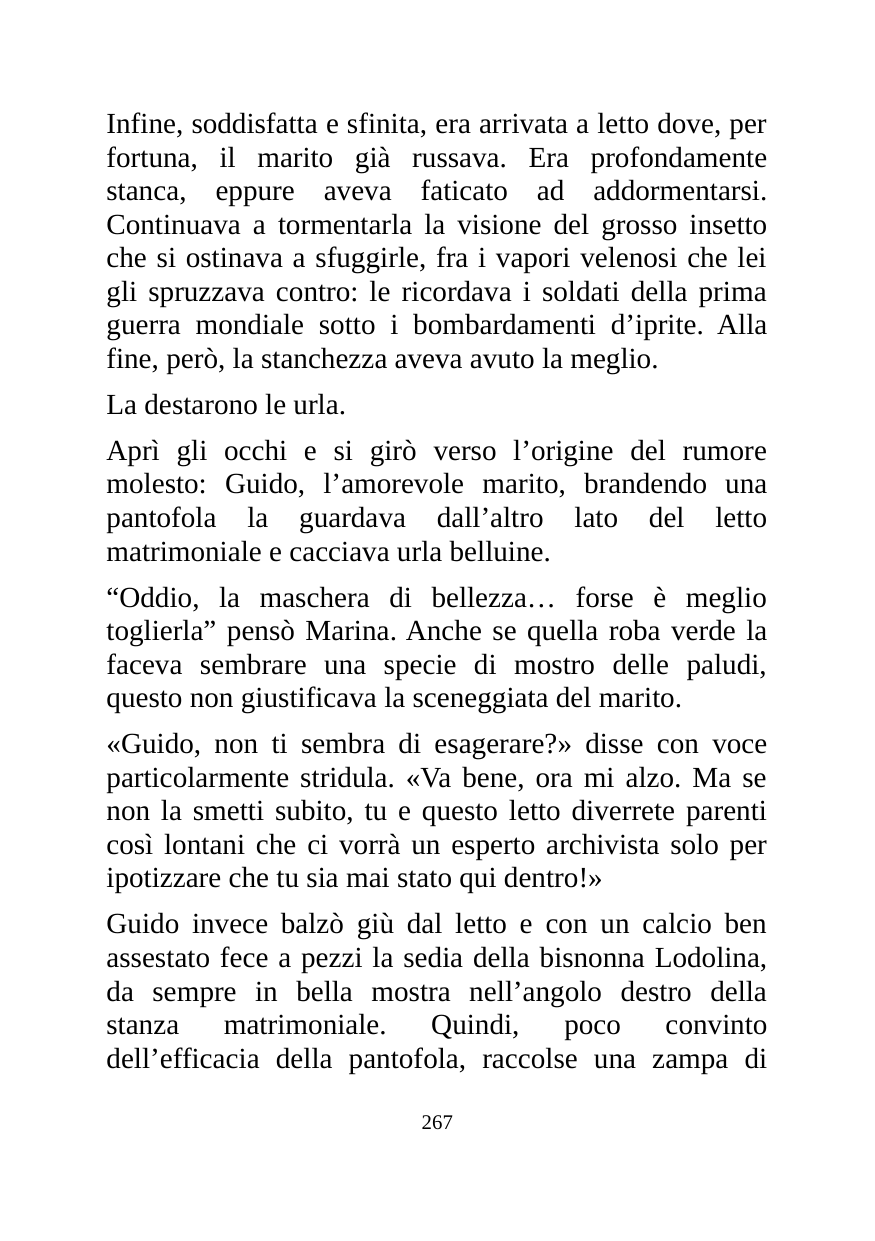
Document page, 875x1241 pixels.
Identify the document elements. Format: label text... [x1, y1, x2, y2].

text La destarono le urla. [106, 387, 768, 421]
text “Oddio, la maschera di bellezza… forse è meglio toglierla” pensò Marina. Anche se quella roba verde la faceva sembrare una specie di mostro delle paludi, questo non giustificava la sceneggiata del marito. [106, 580, 768, 714]
text Infine, soddisfatta e sfinita, era arrivata a letto dove, per fortuna, il marito già russava. Era profondamente stanca, eppure aveva faticato ad addormentarsi. Continuava a tormentarla la visione del grosso insetto che si ostinava a sfuggirle, fra i vapori velenosi che lei gli spruzzava contro: le ricordava i soldati della prima guerra mondiale sotto i bombardamenti d’iprite. Alla fine, però, la stanchezza aveva avuto la meglio. [106, 106, 768, 374]
text Aprì gli occhi e si girò verso l’origine del rumore molesto: Guido, l’amorevole marito, brandendo una pantofola la guardava dall’altro lato del letto matrimoniale e cacciava urla belluine. [106, 433, 768, 567]
text «Guido, non ti sembra di esagerare?» disse con voce particolarmente stridula. «Va bene, ora mi alzo. Ma se non la smetti subito, tu e questo letto diverrete parenti così lontani che ci vorrà un esperto archivista solo per ipotizzare che tu sia mai stato qui dentro!» [106, 726, 768, 894]
text Guido invece balzò giù dal letto e con un calcio ben assestato fece a pezzi la sedia della bisnonna Lodolina, da sempre in bella mostra nell’angolo destro della stanza matrimoniale. Quindi, poco convinto dell’efficacia della pantofola, raccolse una zampa di [106, 907, 768, 1074]
